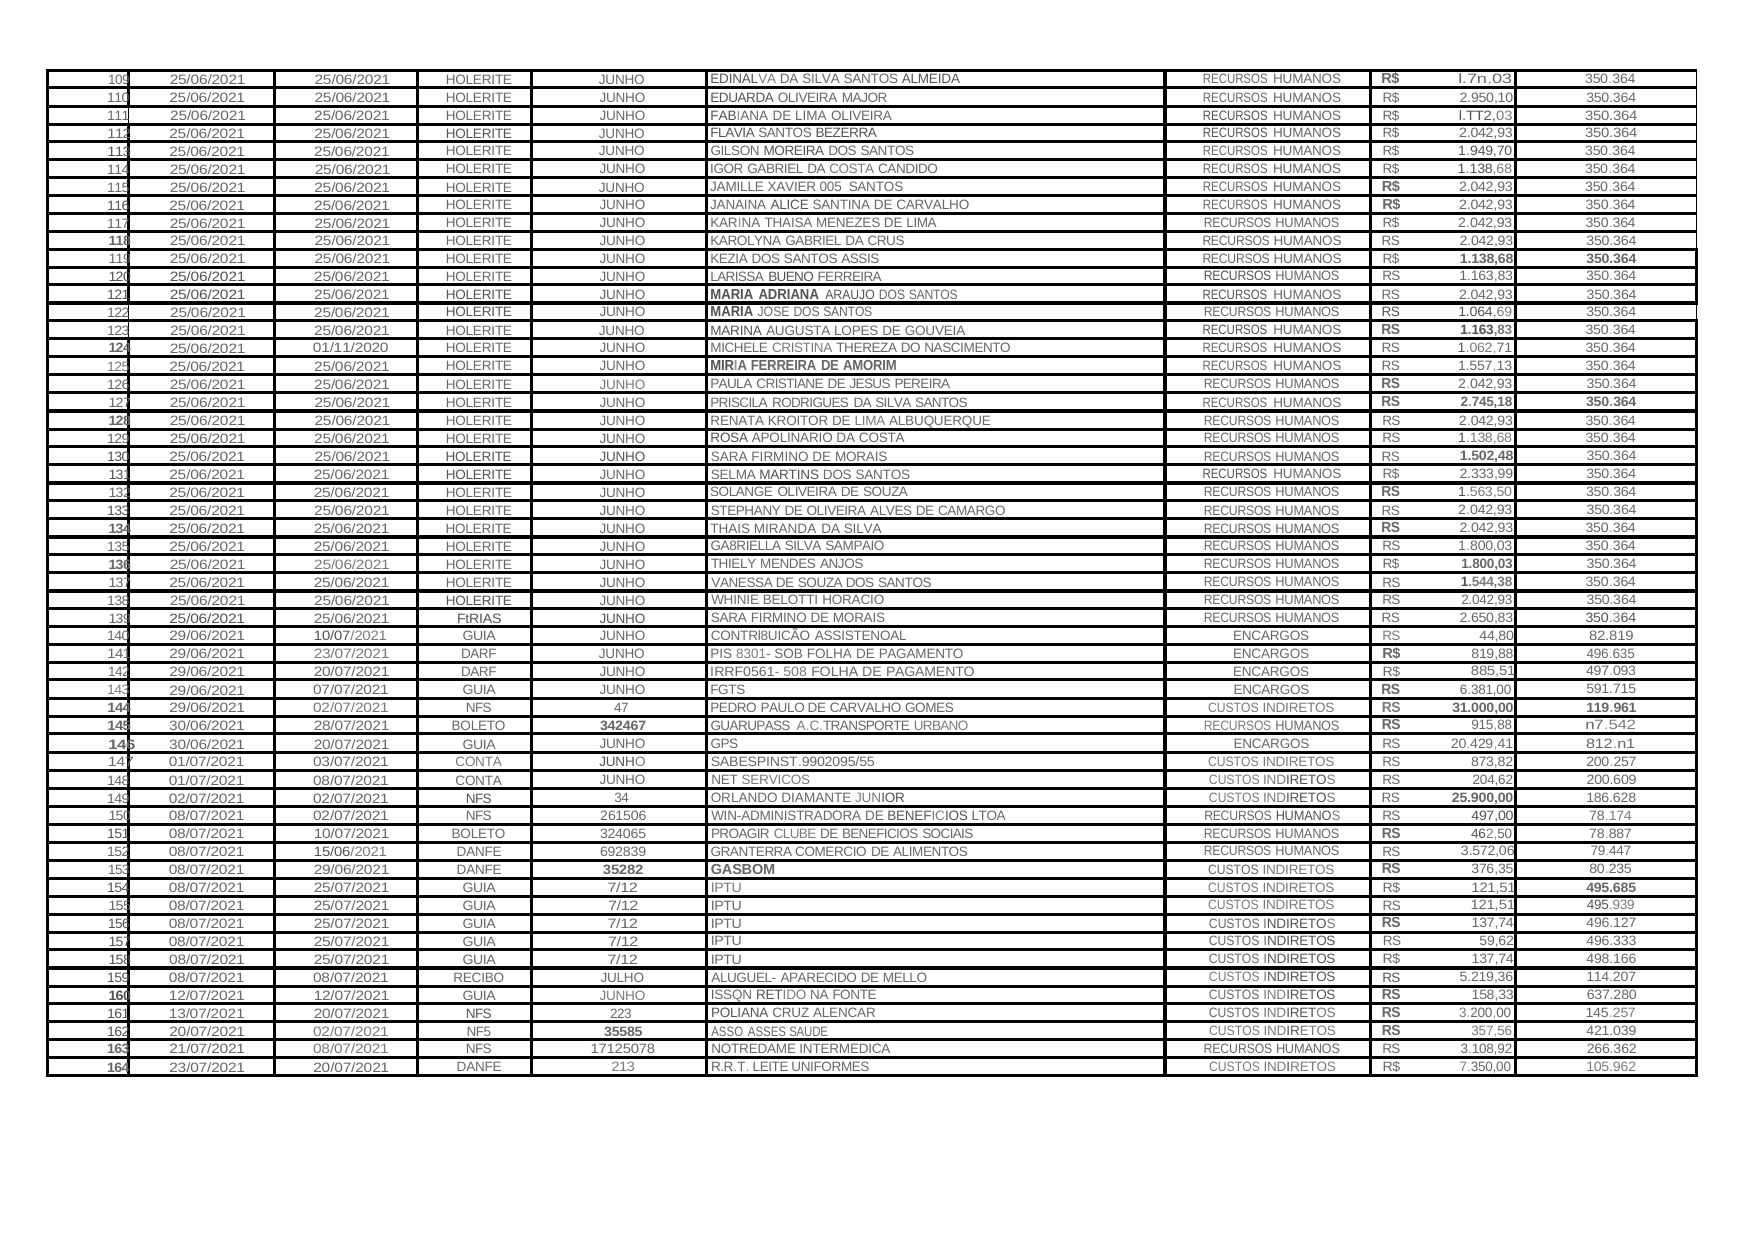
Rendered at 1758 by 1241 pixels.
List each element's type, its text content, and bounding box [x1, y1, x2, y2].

table_cell 114.207 [1517, 970, 1695, 984]
table_cell 2.042,93 [1424, 233, 1514, 247]
table_cell 153 [49, 862, 127, 877]
table_cell 873,82 [1424, 754, 1514, 769]
table_cell 25/06/2021 [130, 485, 273, 499]
table_cell RS [1372, 539, 1424, 553]
table_cell JUNHO [533, 179, 705, 194]
table_cell JUNHO [533, 754, 705, 769]
table_cell 29/06/2021 [276, 862, 416, 877]
table_cell 08/07/2021 [276, 772, 416, 787]
table_cell RECURSOS HUMANOS [1167, 108, 1369, 123]
table_cell 80.235 [1517, 862, 1695, 877]
table_cell BOLETO [419, 826, 530, 841]
table_cell 161 [49, 1005, 127, 1020]
table_cell 154 [49, 880, 127, 895]
table_cell RS [1372, 610, 1424, 625]
table_cell RS [1372, 916, 1424, 931]
table_cell 147 [49, 754, 127, 769]
table_cell 25/06/2021 [130, 431, 273, 445]
table_cell CUSTOS INDIRETOS [1167, 772, 1369, 787]
table_cell 261506 [533, 808, 705, 823]
table_cell 2.042,93 [1424, 286, 1514, 301]
table_cell 1.502,48 [1424, 448, 1514, 463]
table_cell 200.257 [1517, 754, 1695, 769]
table_cell NFS [419, 1005, 530, 1020]
table_cell SELMA MARTINS DOS SANTOS [708, 466, 1163, 481]
table_cell 637.280 [1517, 988, 1695, 1002]
table_cell RS [1372, 844, 1424, 858]
table_cell JANAINA ALICE SANTINA DE CARVALHO [708, 197, 1163, 212]
table_cell 157 [49, 934, 127, 948]
table_cell 79.447 [1517, 844, 1695, 858]
table_cell 20/07/2021 [276, 1005, 416, 1020]
table_cell 08/07/2021 [130, 934, 273, 948]
table_cell R$ [1372, 197, 1424, 212]
table_cell 25/07/2021 [276, 916, 416, 931]
table_cell 1.800,03 [1424, 556, 1514, 571]
table_cell ENCARGOS [1167, 664, 1369, 678]
table_cell DANFE [419, 1059, 530, 1074]
table_cell 15/06/2021 [276, 844, 416, 858]
table_cell 25/06/2021 [130, 126, 273, 140]
table_cell RECURSOS HUMANOS [1167, 376, 1369, 391]
table_cell 350.364 [1517, 485, 1695, 499]
table_cell HOLERITE [419, 431, 530, 445]
table_cell 25/06/2021 [130, 574, 273, 589]
table_cell 350.364 [1517, 520, 1695, 535]
table_cell NFS [419, 808, 530, 823]
table_cell R$ [1372, 126, 1424, 140]
table_cell KAROLYNA GABRIEL DA CRUS [708, 233, 1163, 247]
table_cell 342467 [533, 718, 705, 732]
table_cell SARA FIRMINO DE MORAIS [708, 610, 1163, 625]
table_cell RECURSOS HUMANOS [1167, 233, 1369, 247]
table_cell RS [1372, 700, 1424, 715]
table_cell 2.042,93 [1424, 179, 1514, 194]
table_cell 495.685 [1517, 880, 1695, 895]
table_cell 350.364 [1517, 108, 1696, 123]
table_cell 29/06/2021 [130, 646, 273, 661]
table_cell 357,56 [1424, 1023, 1514, 1038]
table_cell 2.042,93 [1424, 593, 1514, 607]
table_cell ALUGUEL- APARECIDO DE MELLO [708, 970, 1163, 984]
table_cell 497.093 [1517, 664, 1695, 678]
table_cell 25/06/2021 [276, 108, 416, 123]
table_cell 204,62 [1424, 772, 1514, 787]
table_cell 118 [49, 233, 127, 247]
table_cell 462,50 [1424, 826, 1514, 841]
table_cell 25/06/2021 [130, 251, 273, 266]
table_cell 25/06/2021 [129, 305, 273, 319]
table_cell JUNHO [533, 394, 705, 409]
table_cell HOLERITE [419, 269, 530, 283]
table_cell R$ [1372, 215, 1424, 230]
table_cell 59,62 [1424, 934, 1514, 948]
table_cell R$ [1372, 880, 1424, 895]
table_cell RECURSOS HUMANOS [1167, 179, 1369, 194]
table_cell R$ [1372, 466, 1424, 481]
table_cell ORLANDO DIAMANTE JUNIOR [708, 790, 1163, 805]
table_cell 25/06/2021 [129, 322, 273, 337]
table_cell 213 [533, 1059, 705, 1074]
table_cell RECURSOS HUMANOS [1167, 269, 1369, 283]
table_cell 02/07/2021 [276, 808, 416, 823]
table_cell 25/06/2021 [130, 269, 273, 283]
table_cell 25/06/2021 [276, 556, 416, 571]
table_cell RECURSOS HUMANOS [1167, 251, 1369, 266]
table_cell HOLERITE [419, 502, 530, 517]
table_cell 25/06/2021 [129, 108, 273, 123]
table_cell 152 [49, 844, 127, 858]
table_cell 1.563,50 [1424, 485, 1514, 499]
table_cell 130 [49, 448, 127, 463]
table_cell ENCARGOS [1167, 735, 1369, 751]
table_cell 25/06/2021 [130, 179, 273, 194]
table_cell RECURSOS HUMANOS [1167, 322, 1369, 337]
table_cell RS [1372, 754, 1424, 769]
table_cell 08/07/2021 [130, 970, 273, 984]
table_cell STEPHANY DE OLIVEIRA ALVES DE CAMARGO [708, 502, 1163, 517]
table_cell RECURSOS HUMANOS [1167, 574, 1369, 589]
table_cell 112 [49, 126, 127, 140]
table_cell 127 [49, 394, 127, 409]
table_cell 1.163,83 [1424, 322, 1514, 337]
table_cell 135 [49, 539, 127, 553]
table_cell 25/06/2021 [130, 197, 273, 212]
table_cell 142 [49, 664, 127, 678]
table_cell JUNHO [533, 988, 705, 1002]
table_cell 160 [49, 988, 127, 1002]
table_cell JUNHO [533, 233, 705, 247]
table_cell 266.362 [1517, 1041, 1695, 1056]
table_cell 155 [49, 898, 127, 912]
table_cell 25/06/2021 [276, 269, 416, 283]
table_cell 121,51 [1424, 898, 1514, 912]
table_cell DARF [419, 664, 530, 678]
table_cell HOLERITE [419, 233, 530, 247]
table_cell 350.364 [1517, 593, 1695, 607]
table_cell JUNHO [533, 161, 705, 176]
table_cell CUSTOS INDIRETOS [1167, 934, 1369, 948]
table_cell 1.064,69 [1424, 305, 1514, 319]
table_cell 113 [49, 143, 127, 158]
table_cell 25/06/2021 [276, 448, 416, 463]
table_cell 12/07/2021 [130, 988, 273, 1002]
table_cell CUSTOS INDIRETOS [1167, 790, 1369, 805]
table_cell 141 [49, 646, 127, 661]
table_cell RECURSOS HUMANOS [1167, 394, 1369, 409]
table_cell JUNHO [533, 286, 705, 301]
table_cell GASBOM [708, 862, 1163, 877]
table_cell RS [1372, 431, 1424, 445]
table_cell 136 [49, 556, 127, 571]
table_cell 31.000,00 [1424, 700, 1514, 715]
table_cell 25/06/2021 [130, 448, 273, 463]
table_cell 08/07/2021 [276, 1041, 416, 1056]
table_cell HOLERITE [419, 539, 530, 553]
table_cell 25/06/2021 [276, 89, 416, 104]
table_cell RS [1372, 394, 1424, 409]
table_cell JUNHO [533, 520, 705, 535]
table_cell 350.364 [1517, 394, 1695, 409]
table_cell 145 [49, 718, 127, 732]
table_cell 25/06/2021 [130, 466, 273, 481]
table_cell 162 [49, 1023, 127, 1038]
table_cell WIN-ADMINISTRADORA DE BENEFICIOS LTOA [708, 808, 1163, 823]
table_cell R$ [1372, 143, 1424, 158]
table_cell JUNHO [533, 322, 705, 337]
table_cell 25/06/2021 [276, 376, 416, 391]
table_cell RECURSOS HUMANOS [1167, 808, 1369, 823]
table_cell NOTREDAME INTERMEDICA [708, 1041, 1163, 1056]
table_cell 25/06/2021 [130, 593, 273, 607]
table_cell 2.042,93 [1424, 126, 1514, 140]
table_cell THIELY MENDES ANJOS [708, 556, 1163, 571]
table_cell 44,80 [1424, 628, 1514, 643]
table_cell 08/07/2021 [130, 808, 273, 823]
table_cell FtRIAS [419, 610, 530, 625]
table_cell IPTU [708, 951, 1163, 966]
table_cell 17125078 [533, 1041, 705, 1056]
table_cell 21/07/2021 [130, 1041, 273, 1056]
table_cell LARISSA BUENO FERREIRA [708, 269, 1163, 283]
table_cell 25/06/2021 [130, 413, 273, 427]
table_cell 25/06/2021 [276, 502, 416, 517]
table_cell 223 [533, 1005, 705, 1020]
table_cell JUNHO [533, 628, 705, 643]
table_cell IPTU [708, 898, 1163, 912]
table_cell JUNHO [533, 305, 705, 319]
table_cell RS [1372, 681, 1424, 697]
table_cell 29/06/2021 [130, 628, 273, 643]
table_cell 08/07/2021 [130, 844, 273, 858]
table_cell 82.819 [1517, 628, 1695, 643]
table_cell 02/07/2021 [130, 790, 273, 805]
table_cell 29/06/2021 [130, 664, 273, 678]
table_cell 2.042,93 [1424, 520, 1514, 535]
table_cell 25/06/2021 [276, 143, 416, 158]
table_cell RECURSOS HUMANOS [1167, 126, 1369, 140]
table_cell 819,88 [1424, 646, 1514, 661]
table_cell JUNHO [533, 358, 705, 373]
table_cell 421.039 [1517, 1023, 1695, 1038]
table_cell RS [1372, 269, 1424, 283]
table_cell GUIA [419, 735, 530, 751]
table_cell 123 [49, 322, 128, 337]
table_cell JUNHO [533, 485, 705, 499]
table_cell JUNHO [533, 108, 705, 123]
table_cell CUSTOS INDIRETOS [1167, 916, 1369, 931]
table_cell 156 [49, 916, 127, 931]
table_cell 145.257 [1517, 1005, 1695, 1020]
table_cell CONTA [419, 754, 530, 769]
table_cell RS [1372, 520, 1424, 535]
table_cell HOLERITE [419, 358, 530, 373]
table_cell 692839 [533, 844, 705, 858]
table_cell RECURSOS HUMANOS [1167, 340, 1369, 354]
table_cell R$ [1372, 556, 1424, 571]
table_cell JUNHO [533, 466, 705, 481]
table_cell 25/06/2021 [130, 358, 273, 373]
table_cell 25/07/2021 [276, 934, 416, 948]
table_cell SARA FIRMINO DE MORAIS [708, 448, 1163, 463]
table_cell 126 [49, 376, 127, 391]
table_cell 3.572,06 [1424, 844, 1514, 858]
table_cell MICHELE CRISTINA THEREZA DO NASCIMENTO [708, 340, 1163, 354]
table_cell JUNHO [533, 735, 705, 751]
table_cell 25/06/2021 [276, 286, 416, 301]
table_cell 2.950,10 [1424, 89, 1514, 104]
table_cell IPTU [708, 934, 1163, 948]
table_cell 25/07/2021 [276, 880, 416, 895]
table_cell GUIA [419, 880, 530, 895]
table_cell RS [1372, 718, 1424, 732]
table_cell 350.364 [1517, 539, 1695, 553]
table_cell RECURSOS HUMANOS [1167, 161, 1369, 176]
table_cell GUIA [419, 628, 530, 643]
table_cell GILSON MOREIRA DOS SANTOS [708, 143, 1163, 158]
table_cell 23/07/2021 [276, 646, 416, 661]
table_cell BOLETO [419, 718, 530, 732]
table_cell CUSTOS INDIRETOS [1167, 988, 1369, 1002]
table_cell JUNHO [533, 574, 705, 589]
table_cell 25/06/2021 [276, 466, 416, 481]
table_cell 350.364 [1517, 502, 1695, 517]
table_cell 7/12 [533, 880, 705, 895]
table_cell WHINIE BELOTTI HORACIO [708, 593, 1163, 607]
table_cell THAIS MIRANDA DA SILVA [708, 520, 1163, 535]
table_cell HOLERITE [419, 322, 530, 337]
table_cell RS [1372, 772, 1424, 787]
table_cell POLIANA CRUZ ALENCAR [708, 1005, 1163, 1020]
table_cell 7.350,00 [1424, 1059, 1514, 1074]
table_cell 1.138,68 [1424, 251, 1514, 266]
table_cell 376,35 [1424, 862, 1514, 877]
table_cell 350.364 [1517, 233, 1696, 247]
table_cell 812.n1 [1517, 735, 1695, 751]
table_cell GRANTERRA COMERCIO DE ALIMENTOS [708, 844, 1163, 858]
table_cell KARINA THAISA MENEZES DE LIMA [708, 215, 1163, 230]
table_cell 20.429,41 [1424, 735, 1514, 751]
table_cell 25.900,00 [1424, 790, 1514, 805]
table_cell R$ [1372, 1059, 1424, 1074]
table_cell HOLERITE [419, 161, 530, 176]
table_cell 350.364 [1517, 179, 1696, 194]
table_cell 350.364 [1517, 286, 1695, 301]
table_cell 140 [49, 628, 127, 643]
table_cell 119 [49, 251, 127, 266]
table_cell FGTS [708, 681, 1163, 697]
table_cell 324065 [533, 826, 705, 841]
table_cell HOLERITE [419, 556, 530, 571]
table_cell 496.333 [1517, 934, 1695, 948]
table_cell EDUARDA OLIVEIRA MAJOR [708, 89, 1163, 104]
table_cell 350.364 [1517, 556, 1695, 571]
table_cell 25/06/2021 [276, 610, 416, 625]
table_cell R$ [1372, 179, 1424, 194]
table_cell JUNHO [533, 431, 705, 445]
table_cell 25/06/2021 [276, 413, 416, 427]
table_cell 495.939 [1517, 898, 1695, 912]
table_cell RS [1372, 826, 1424, 841]
table_cell 163 [49, 1041, 127, 1056]
table_cell 110 [49, 89, 127, 104]
table_cell 350.364 [1517, 197, 1696, 212]
table_cell JUNHO [533, 89, 705, 104]
table_cell 3.200,00 [1424, 1005, 1514, 1020]
table_cell JUNHO [533, 502, 705, 517]
table_cell 144 [49, 700, 127, 715]
table_cell 350.364 [1517, 251, 1695, 266]
table_cell ENCARGOS [1167, 681, 1369, 697]
table_cell 78.887 [1517, 826, 1695, 841]
table_cell RS [1372, 485, 1424, 499]
table_cell 25/06/2021 [276, 431, 416, 445]
table_cell 117 [49, 215, 127, 230]
table_cell RS [1372, 735, 1424, 751]
table_cell 1.163,83 [1424, 269, 1514, 283]
table_cell CUSTOS INDIRETOS [1167, 880, 1369, 895]
table_cell JULHO [533, 970, 705, 984]
table_cell RECURSOS HUMANOS [1167, 539, 1369, 553]
table_cell HOLERITE [419, 126, 530, 140]
table_cell 13/07/2021 [130, 1005, 273, 1020]
table_cell IPTU [708, 880, 1163, 895]
table_cell JAMILLE XAVIER 005 SANTOS [708, 179, 1163, 194]
table_cell 2.650,83 [1424, 610, 1514, 625]
table_cell RS [1372, 502, 1424, 517]
table_cell 7/12 [533, 934, 705, 948]
table_cell GUIA [419, 934, 530, 948]
table_cell RS [1372, 340, 1424, 354]
table_cell DANFE [419, 844, 530, 858]
table_header 350.364 [1517, 72, 1696, 86]
table_cell 105.962 [1517, 1059, 1695, 1074]
table_cell 158,33 [1424, 988, 1514, 1002]
table_cell 497,00 [1424, 808, 1514, 823]
table_cell CONTRl8UICÃO ASSISTENOAL [708, 628, 1163, 643]
table_cell 7/12 [533, 916, 705, 931]
table_cell 07/07/2021 [276, 681, 416, 697]
table_cell 25/06/2021 [130, 286, 273, 301]
table_cell 30/06/2021 [130, 718, 273, 732]
table_cell NF5 [419, 1023, 530, 1038]
table_cell 78.174 [1517, 808, 1695, 823]
table_cell 20/07/2021 [276, 735, 416, 751]
table_cell 350.364 [1517, 322, 1695, 337]
table_cell 7/12 [533, 951, 705, 966]
table_cell RECURSOS HUMANOS [1167, 466, 1369, 481]
table_cell RS [1372, 413, 1424, 427]
table_cell 2.042,93 [1424, 197, 1514, 212]
table_cell 2.333,99 [1424, 466, 1514, 481]
table_cell JUNHO [533, 215, 705, 230]
table_cell n7.542 [1517, 718, 1695, 732]
table_cell RS [1372, 1041, 1424, 1056]
table_cell RS [1372, 1005, 1424, 1020]
table_cell RECURSOS HUMANOS [1167, 1041, 1369, 1056]
table_cell 150 [49, 808, 127, 823]
table_cell 5.219,36 [1424, 970, 1514, 984]
table_cell 25/06/2021 [130, 376, 273, 391]
table_cell HOLERITE [419, 197, 530, 212]
table_header EDINALVA DA SILVA SANTOS ALMEIDA [708, 72, 1163, 86]
table_cell HOLERITE [419, 394, 530, 409]
table_cell 25/06/2021 [276, 322, 416, 337]
table_cell ASSO ASSES SAUDE [708, 1023, 1163, 1038]
table_cell 25/06/2021 [130, 394, 273, 409]
table_cell 20/07/2021 [276, 1059, 416, 1074]
table_cell RS [1372, 628, 1424, 643]
table_cell HOLERITE [419, 179, 530, 194]
table_cell 2.745,18 [1424, 394, 1514, 409]
table_cell 1.800,03 [1424, 539, 1514, 553]
table_cell 25/06/2021 [276, 161, 416, 176]
table_cell RS [1372, 898, 1424, 912]
table_cell 47 [533, 700, 705, 715]
table_cell 25/06/2021 [276, 233, 416, 247]
table_cell 25/06/2021 [276, 126, 416, 140]
table_header R$ [1372, 72, 1424, 86]
table_cell 25/07/2021 [276, 951, 416, 966]
table_cell 186.628 [1517, 790, 1695, 805]
table_cell 496.635 [1517, 646, 1695, 661]
table_cell 350.364 [1517, 305, 1696, 319]
table_cell 350.364 [1517, 340, 1695, 354]
table_cell NFS [419, 1041, 530, 1056]
table_cell HOLERITE [419, 340, 530, 354]
table_cell HOLERITE [419, 286, 530, 301]
table_cell 08/07/2021 [130, 880, 273, 895]
table_cell CUSTOS INDIRETOS [1167, 1005, 1369, 1020]
table_cell 08/07/2021 [130, 898, 273, 912]
table_cell JUNHO [533, 126, 705, 140]
table_header l.7n,03 [1424, 72, 1514, 86]
table_cell 25/06/2021 [276, 197, 416, 212]
table_cell NET SERVICOS [708, 772, 1163, 787]
table_cell 158 [49, 951, 127, 966]
table_cell GPS [708, 735, 1163, 751]
table_cell 350.364 [1517, 466, 1695, 481]
table_cell HOLERITE [419, 574, 530, 589]
table_cell 2.042,93 [1424, 215, 1514, 230]
table_cell HOLERITE [419, 305, 530, 319]
table_cell R$ [1372, 951, 1424, 966]
table_cell 01/11/2020 [276, 340, 416, 354]
table_cell IRRF0561- 508 FOLHA DE PAGAMENTO [708, 664, 1163, 678]
table_cell R.R.T. LEITE UNIFORMES [708, 1059, 1163, 1074]
table_cell CUSTOS INDIRETOS [1167, 700, 1369, 715]
table_cell 116 [49, 197, 127, 212]
table_cell JUNHO [533, 593, 705, 607]
table_cell RS [1372, 376, 1424, 391]
table_cell 120 [49, 269, 127, 283]
table_cell 35282 [533, 862, 705, 877]
table_cell JUNHO [533, 610, 705, 625]
table_cell 25/06/2021 [276, 305, 416, 319]
table_cell RECURSOS HUMANOS [1167, 431, 1369, 445]
table_cell 115 [49, 179, 127, 194]
table_cell R$ [1372, 89, 1424, 104]
table_cell 498.166 [1517, 951, 1695, 966]
table_cell 03/07/2021 [276, 754, 416, 769]
table_cell 350.364 [1517, 126, 1696, 140]
table_cell 129 [49, 431, 127, 445]
table_cell R$ [1372, 646, 1424, 661]
table_cell 25/06/2021 [276, 485, 416, 499]
table_cell 125 [49, 358, 127, 373]
table_cell RECURSOS HUMANOS [1167, 286, 1369, 301]
table_cell 25/06/2021 [276, 539, 416, 553]
table_cell GUIA [419, 988, 530, 1002]
table_cell 121 [49, 286, 127, 301]
table_cell JUNHO [533, 539, 705, 553]
table_cell 02/07/2021 [276, 1023, 416, 1038]
table_cell RECURSOS HUMANOS [1167, 448, 1369, 463]
table_cell RS [1372, 305, 1424, 319]
table_cell 25/06/2021 [276, 520, 416, 535]
table_cell 25/06/2021 [130, 340, 273, 354]
table_cell 350.364 [1517, 89, 1696, 104]
table_cell HOLERITE [419, 376, 530, 391]
table_cell 591.715 [1517, 681, 1695, 697]
table_cell 2.042,93 [1424, 502, 1514, 517]
table_cell RS [1372, 593, 1424, 607]
table_header JUNHO [533, 72, 705, 86]
table_cell HOLERITE [419, 89, 530, 104]
table_cell R$ [1372, 161, 1424, 176]
table_cell RECURSOS HUMANOS [1167, 485, 1369, 499]
table_cell RECURSOS HUMANOS [1167, 413, 1369, 427]
table_cell IGOR GABRIEL DA COSTA CANDIDO [708, 161, 1163, 176]
table_cell 1.949,70 [1424, 143, 1514, 158]
table_cell 25/06/2021 [130, 89, 273, 104]
table_cell 10/07/2021 [276, 628, 416, 643]
table_cell JUNHO [533, 646, 705, 661]
table_cell RENATA KROITOR DE LIMA ALBUQUERQUE [708, 413, 1163, 427]
table_cell GUIA [419, 916, 530, 931]
table_cell PAULA CRISTIANE DE JESUS PEREIRA [708, 376, 1163, 391]
table_cell 132 [49, 485, 127, 499]
table_cell RECURSOS HUMANOS [1167, 826, 1369, 841]
table_cell GA8RIELLA SILVA SAMPAIO [708, 539, 1163, 553]
table_cell 350.364 [1517, 574, 1695, 589]
table_cell RS [1372, 988, 1424, 1002]
table_cell RECURSOS HUMANOS [1167, 358, 1369, 373]
table_cell DARF [419, 646, 530, 661]
table_cell 08/07/2021 [276, 970, 416, 984]
table_cell 25/06/2021 [276, 593, 416, 607]
table_cell HOLERITE [419, 108, 530, 123]
table_cell CUSTOS INDIRETOS [1167, 898, 1369, 912]
table_cell ENCARGOS [1167, 628, 1369, 643]
table_cell HOLERITE [419, 413, 530, 427]
table_cell JUNHO [533, 664, 705, 678]
table_cell 114 [49, 161, 127, 176]
table_cell 350.364 [1517, 215, 1696, 230]
table_cell CONTA [419, 772, 530, 787]
table_cell 25/06/2021 [130, 610, 273, 625]
table_cell ISSQN RETIDO NA FONTE [708, 988, 1163, 1002]
table_cell RECURSOS HUMANOS [1167, 143, 1369, 158]
table_cell GUIA [419, 951, 530, 966]
table_cell 08/07/2021 [130, 916, 273, 931]
table_cell 151 [49, 826, 127, 841]
table_cell 25/06/2021 [276, 358, 416, 373]
table_cell CUSTOS INDIRETOS [1167, 754, 1369, 769]
table_cell 128 [49, 413, 127, 427]
table_cell 350.364 [1517, 431, 1695, 445]
table_cell 29/06/2021 [130, 700, 273, 715]
table_cell CUSTOS INDIRETOS [1167, 1059, 1369, 1074]
table_cell JUNHO [533, 197, 705, 212]
table_cell 01/07/2021 [130, 772, 273, 787]
table_cell FABIANA DE LIMA OLIVEIRA [708, 108, 1163, 123]
table_cell PROAGIR CLUBE DE BENEFICIOS SOCIAIS [708, 826, 1163, 841]
table_cell MIRIA FERREIRA DE AMORIM [708, 358, 1163, 373]
table_cell RECURSOS HUMANOS [1167, 197, 1369, 212]
table_cell 350.364 [1517, 358, 1695, 373]
table_header 25/06/2021 [276, 72, 416, 86]
table_cell 121,51 [1424, 880, 1514, 895]
table_cell 25/06/2021 [130, 161, 273, 176]
table_cell GUARUPASS A.C.TRANSPORTE URBANO [708, 718, 1163, 732]
table_cell RECIBO [419, 970, 530, 984]
table_cell DANFE [419, 862, 530, 877]
table_cell 25/06/2021 [276, 179, 416, 194]
table_cell 119.961 [1517, 700, 1695, 715]
table_header 109 [49, 72, 127, 86]
table_cell RECURSOS HUMANOS [1167, 610, 1369, 625]
table_cell HOLERITE [419, 485, 530, 499]
table_cell 25/06/2021 [130, 143, 273, 158]
table_cell RECURSOS HUMANOS [1167, 215, 1369, 230]
table_cell RS [1372, 574, 1424, 589]
table_cell FLAVIA SANTOS BEZERRA [708, 126, 1163, 140]
table_cell JUNHO [533, 269, 705, 283]
table_header RECURSOS HUMANOS [1167, 72, 1369, 86]
table_cell JUNHO [533, 251, 705, 266]
table_cell 25/06/2021 [130, 502, 273, 517]
table_cell 25/06/2021 [276, 251, 416, 266]
table_cell 124 [49, 340, 127, 354]
table_cell R$ [1372, 251, 1424, 266]
table_cell 28/07/2021 [276, 718, 416, 732]
table_cell 02/07/2021 [276, 700, 416, 715]
table_cell RECURSOS HUMANOS [1167, 844, 1369, 858]
table_cell RS [1372, 286, 1424, 301]
table_cell MARIA JOSE DOS SANTOS [708, 305, 1163, 319]
table_cell 25/06/2021 [276, 574, 416, 589]
table_cell 164 [49, 1059, 127, 1074]
table_cell 35585 [533, 1023, 705, 1038]
table_cell 23/07/2021 [130, 1059, 273, 1074]
table_cell ROSA APOLINARIO DA COSTA [708, 431, 1163, 445]
table_cell JUNHO [533, 376, 705, 391]
table_cell 200.609 [1517, 772, 1695, 787]
table_cell 02/07/2021 [276, 790, 416, 805]
table_cell 7/12 [533, 898, 705, 912]
table_cell 1.138,68 [1424, 431, 1514, 445]
table_cell SABESPINST.9902095/55 [708, 754, 1163, 769]
table_cell 34 [533, 790, 705, 805]
table_cell RS [1372, 790, 1424, 805]
table_cell 139 [49, 610, 127, 625]
table_cell RS [1372, 970, 1424, 984]
table_cell 25/06/2021 [130, 539, 273, 553]
table_cell PRISCILA RODRIGUES DA SILVA SANTOS [708, 394, 1163, 409]
table_cell 08/07/2021 [130, 951, 273, 966]
table_cell JUNHO [533, 556, 705, 571]
table_cell JUNHO [533, 681, 705, 697]
table_cell JUNHO [533, 448, 705, 463]
table_cell 3.108,92 [1424, 1041, 1514, 1056]
table_cell 350.364 [1517, 161, 1696, 176]
table_cell 25/06/2021 [276, 394, 416, 409]
table_cell 350.364 [1517, 143, 1696, 158]
table_cell 350.364 [1517, 413, 1695, 427]
table_cell l.TT2,03 [1424, 108, 1514, 123]
table_cell R$ [1372, 108, 1424, 123]
table_cell IPTU [708, 916, 1163, 931]
table_header 25/06/2021 [130, 72, 273, 86]
table_cell 350.364 [1517, 610, 1695, 625]
table_cell 1.138,68 [1424, 161, 1514, 176]
table_cell GUIA [419, 898, 530, 912]
table_cell 20/07/2021 [130, 1023, 273, 1038]
table_cell 133 [49, 502, 127, 517]
table_cell 2.042,93 [1424, 376, 1514, 391]
table_cell 149 [49, 790, 127, 805]
table_cell 1.557,13 [1424, 358, 1514, 373]
table_cell 1.544,38 [1424, 574, 1514, 589]
table_cell 143 [49, 681, 127, 697]
table_cell PEDRO PAULO DE CARVALHO GOMES [708, 700, 1163, 715]
table_cell 146 [49, 735, 127, 751]
table_cell HOLERITE [419, 520, 530, 535]
table_cell 25/06/2021 [276, 215, 416, 230]
table_cell 25/06/2021 [130, 556, 273, 571]
table_cell RS [1372, 1023, 1424, 1038]
table_cell 08/07/2021 [130, 862, 273, 877]
table_cell CUSTOS INDIRETOS [1167, 1023, 1369, 1038]
table_cell RS [1372, 934, 1424, 948]
table_cell RS [1372, 448, 1424, 463]
table_cell RECURSOS HUMANOS [1167, 593, 1369, 607]
table_cell 138 [49, 593, 127, 607]
table_cell PIS 8301- SOB FOLHA DE PAGAMENTO [708, 646, 1163, 661]
table_cell GUIA [419, 681, 530, 697]
table_cell R$ [1372, 664, 1424, 678]
table_cell RECURSOS HUMANOS [1167, 89, 1369, 104]
table_cell RS [1372, 322, 1424, 337]
table_cell 137,74 [1424, 916, 1514, 931]
table_cell CUSTOS INDIRETOS [1167, 862, 1369, 877]
table_cell HOLERITE [419, 143, 530, 158]
table_cell JUNHO [533, 340, 705, 354]
table_cell 01/07/2021 [130, 754, 273, 769]
table_cell 350.364 [1517, 376, 1695, 391]
table_header HOLERITE [419, 72, 530, 86]
table_cell 25/06/2021 [130, 215, 273, 230]
table_cell NFS [419, 790, 530, 805]
table_cell RECURSOS HUMANOS [1167, 502, 1369, 517]
table_cell 10/07/2021 [276, 826, 416, 841]
table_cell ENCARGOS [1167, 646, 1369, 661]
table_cell NFS [419, 700, 530, 715]
table_cell RECURSOS HUMANOS [1167, 718, 1369, 732]
table_cell 20/07/2021 [276, 664, 416, 678]
table_cell RECURSOS HUMANOS [1167, 305, 1369, 319]
table_cell 137,74 [1424, 951, 1514, 966]
table_cell JUNHO [533, 772, 705, 787]
table_cell 496.127 [1517, 916, 1695, 931]
table_cell RS [1372, 233, 1424, 247]
table_cell 915,88 [1424, 718, 1514, 732]
table_cell 6.381,00 [1424, 681, 1514, 697]
table_cell 885,51 [1424, 664, 1514, 678]
table_cell 08/07/2021 [130, 826, 273, 841]
table_cell HOLERITE [419, 448, 530, 463]
table_cell 29/06/2021 [130, 681, 273, 697]
table_cell HOLERITE [419, 466, 530, 481]
table_cell 25/06/2021 [130, 233, 273, 247]
table_cell 12/07/2021 [276, 988, 416, 1002]
table_cell HOLERITE [419, 593, 530, 607]
table_cell HOLERITE [419, 215, 530, 230]
table_cell CUSTOS INDIRETOS [1167, 951, 1369, 966]
table_cell 134 [49, 520, 127, 535]
table_cell 137 [49, 574, 127, 589]
table_cell 2.042,93 [1424, 413, 1514, 427]
table_cell 350.364 [1517, 269, 1695, 283]
table_cell SOLANGE OLIVEIRA DE SOUZA [708, 485, 1163, 499]
table_cell 30/06/2021 [130, 735, 273, 751]
table_cell RS [1372, 862, 1424, 877]
table_cell HOLERITE [419, 251, 530, 266]
table_cell KEZIA DOS SANTOS ASSIS [708, 251, 1163, 266]
table_cell 111 [49, 108, 128, 123]
table_cell 159 [49, 970, 127, 984]
table_cell 350.364 [1517, 448, 1695, 463]
table_cell JUNHO [533, 143, 705, 158]
table_cell 122 [49, 305, 128, 319]
table_cell 25/06/2021 [130, 520, 273, 535]
table_cell VANESSA DE SOUZA DOS SANTOS [708, 574, 1163, 589]
table_cell RS [1372, 808, 1424, 823]
table_cell 148 [49, 772, 127, 787]
table_cell 25/07/2021 [276, 898, 416, 912]
table_cell JUNHO [533, 413, 705, 427]
table_cell RECURSOS HUMANOS [1167, 556, 1369, 571]
table_cell RS [1372, 358, 1424, 373]
table_cell 131 [49, 466, 127, 481]
table_cell RECURSOS HUMANOS [1167, 520, 1369, 535]
table_cell MARIA ADRIANA ARAUJO DOS SANTOS [708, 286, 1163, 301]
table_cell MARINA AUGUSTA LOPES DE GOUVEIA [708, 322, 1163, 337]
table_cell 1.062,71 [1424, 340, 1514, 354]
table_cell CUSTOS INDIRETOS [1167, 970, 1369, 984]
